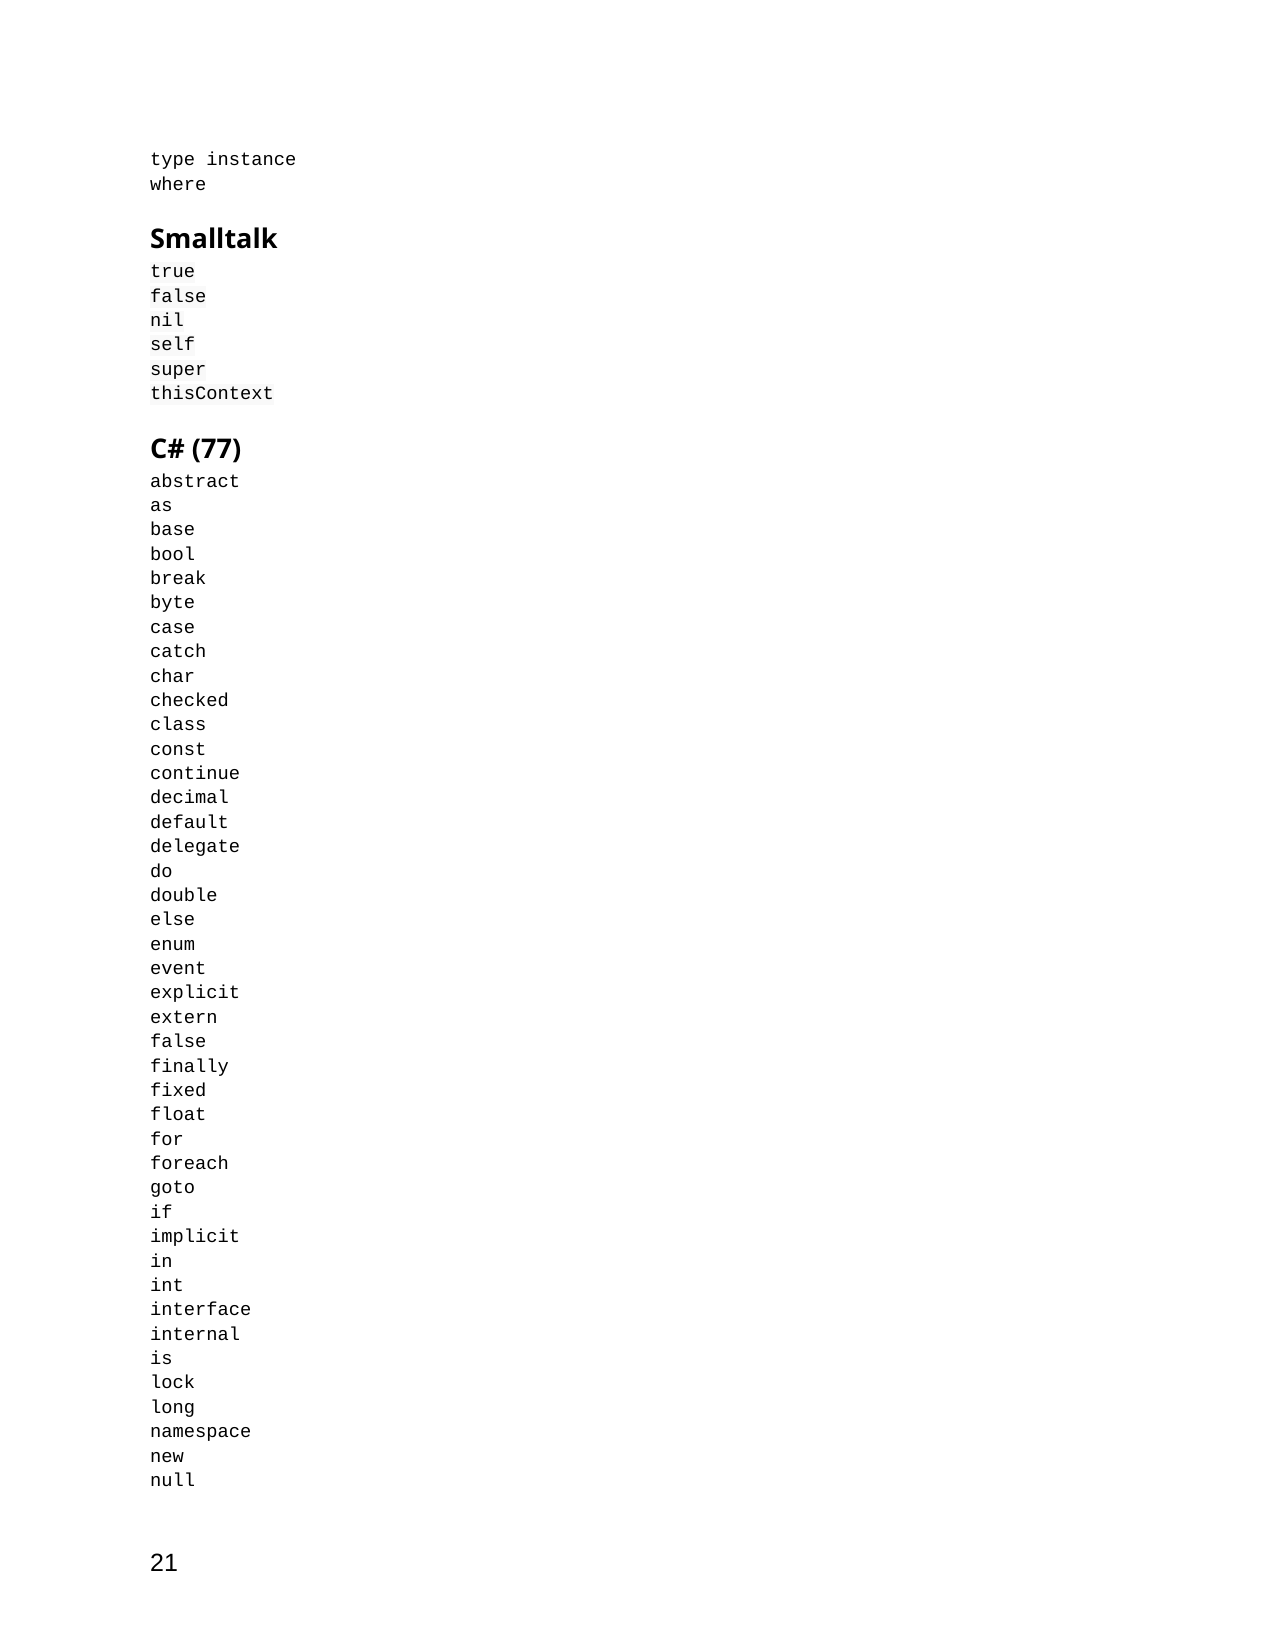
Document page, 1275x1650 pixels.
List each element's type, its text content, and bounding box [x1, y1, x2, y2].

text continue [150, 764, 1125, 785]
text base [150, 520, 1125, 541]
text event [150, 959, 1125, 980]
text long [150, 1398, 1125, 1419]
text nil [150, 311, 1125, 332]
text extern [150, 1008, 1125, 1029]
text super [150, 359, 1125, 381]
text false [150, 286, 1125, 308]
text as [150, 496, 1125, 517]
text checked [150, 691, 1125, 712]
text enum [150, 934, 1125, 956]
text do [150, 861, 1125, 883]
text default [150, 813, 1125, 834]
text byte [150, 593, 1125, 614]
subtitle Smalltalk [150, 219, 1125, 256]
text self [150, 335, 1125, 356]
text else [150, 910, 1125, 931]
text explicit [150, 983, 1125, 1004]
text delegate [150, 837, 1125, 858]
text true [150, 262, 1125, 283]
text float [150, 1105, 1125, 1126]
text fixed [150, 1081, 1125, 1102]
text case [150, 618, 1125, 639]
text in [150, 1251, 1125, 1273]
text namespace [150, 1422, 1125, 1443]
text class [150, 715, 1125, 736]
text foreach [150, 1154, 1125, 1175]
text new [150, 1446, 1125, 1468]
text const [150, 739, 1125, 761]
text bool [150, 544, 1125, 566]
text catch [150, 642, 1125, 663]
text break [150, 569, 1125, 590]
text goto [150, 1178, 1125, 1199]
text if [150, 1203, 1125, 1224]
text false [150, 1032, 1125, 1053]
text int [150, 1276, 1125, 1297]
text where [150, 174, 1125, 196]
text lock [150, 1373, 1125, 1394]
subtitle C# (77) [150, 429, 1125, 466]
text double [150, 886, 1125, 907]
text finally [150, 1056, 1125, 1078]
text type instance [150, 150, 1125, 171]
text null [150, 1471, 1125, 1492]
text for [150, 1129, 1125, 1151]
text is [150, 1349, 1125, 1370]
text abstract [150, 471, 1125, 493]
text thisContext [150, 384, 1125, 405]
text decimal [150, 788, 1125, 809]
text char [150, 666, 1125, 688]
text internal [150, 1324, 1125, 1346]
text implicit [150, 1227, 1125, 1248]
text interface [150, 1300, 1125, 1321]
